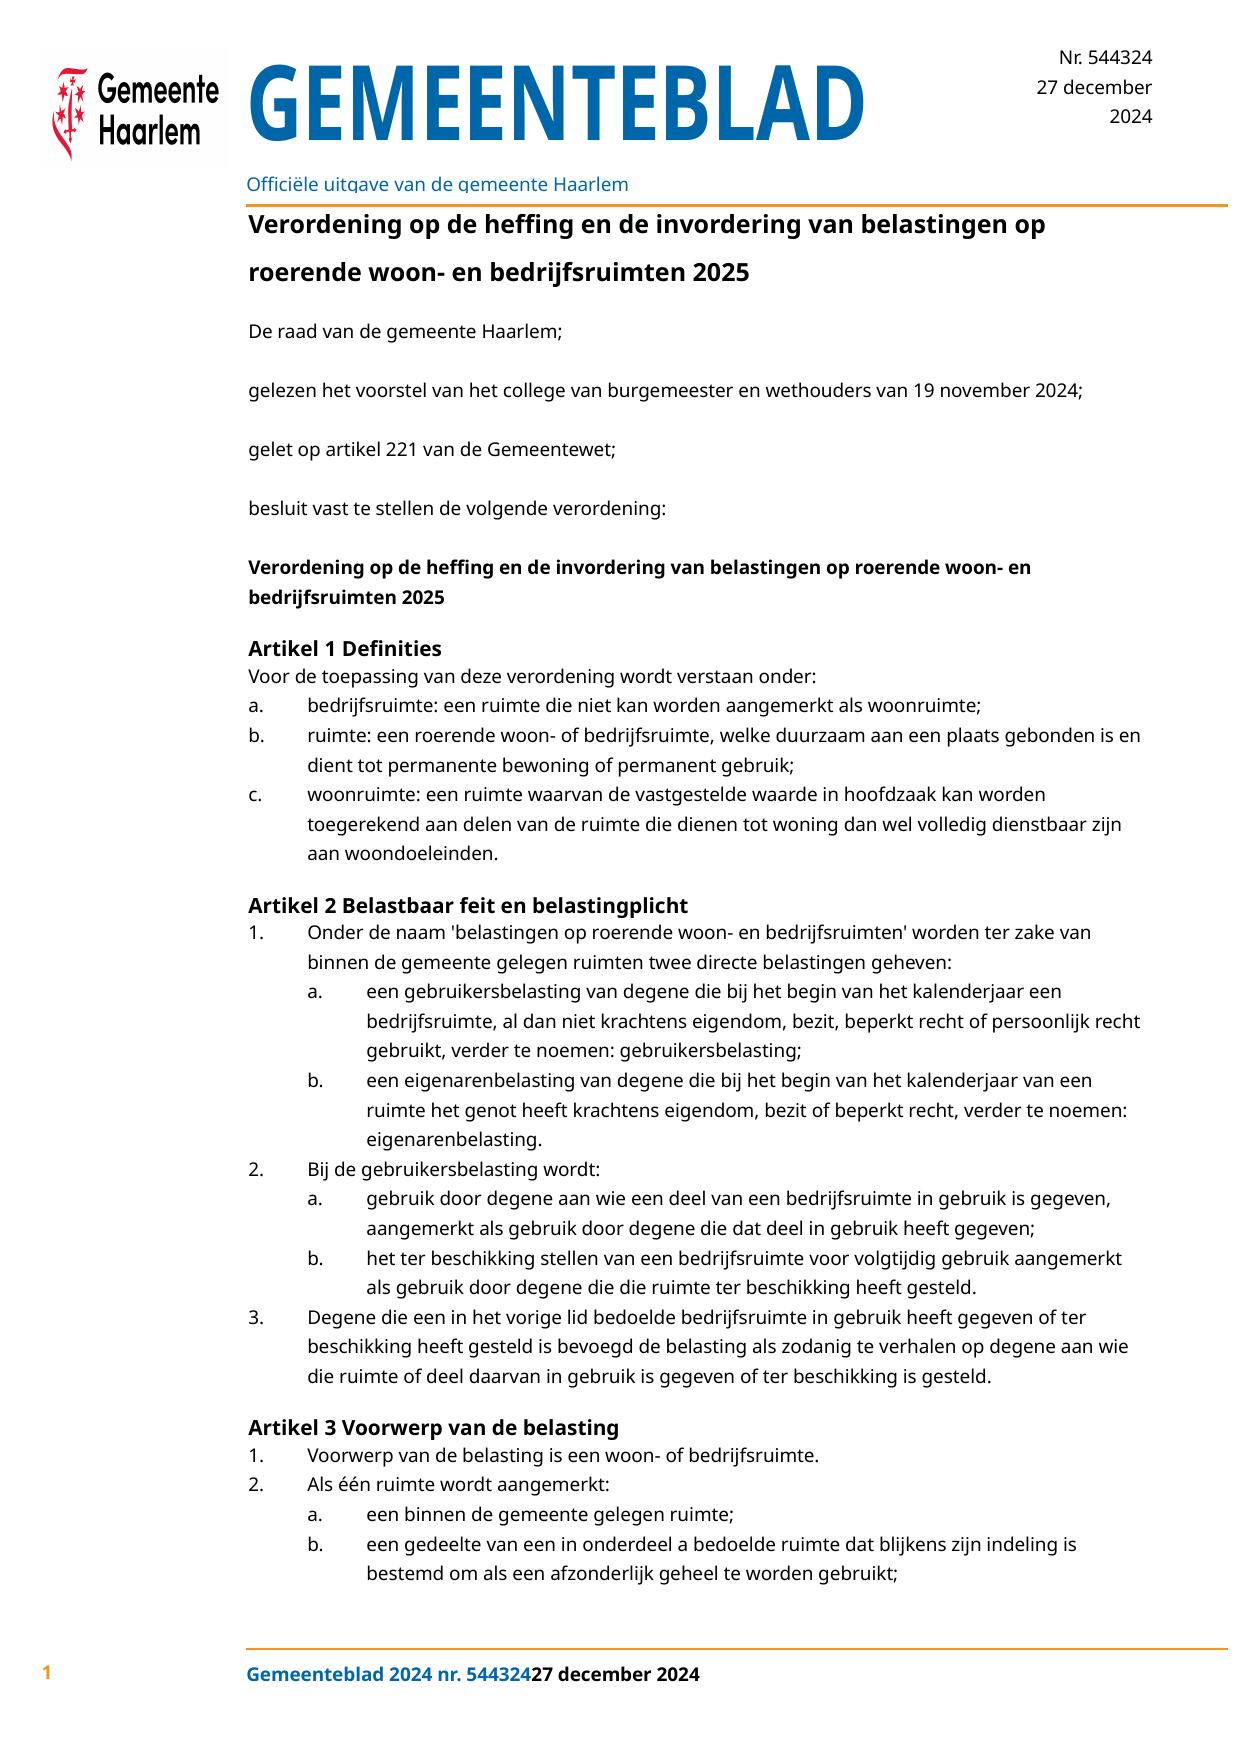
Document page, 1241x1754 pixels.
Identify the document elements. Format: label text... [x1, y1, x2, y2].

list Als één ruimte wordt aangemerkt: [248, 1472, 1152, 1497]
list Degene die een in het vorige lid bedoelde bedrijfsruimte in gebruik heeft gegeven of ter beschikking heeft gesteld is bevoegd de belasting als zodanig te verhalen op degene aan wie die ruimte of deel daarvan in gebruik is gegeven of ter beschikking is gesteld. [248, 1304, 1152, 1389]
text Artikel 3 Voorwerp van de belasting [248, 1413, 1152, 1442]
list Onder de naam 'belastingen op roerende woon- en bedrijfsruimten' worden ter zake van binnen de gemeente gelegen ruimten twee directe belastingen geheven: [248, 919, 1152, 975]
text gelet op artikel 221 van de Gemeentewet; [248, 436, 1152, 462]
list gebruik door degene aan wie een deel van een bedrijfsruimte in gebruik is gegeven, aangemerkt als gebruik door degene die dat deel in gebruik heeft gegeven; [307, 1186, 1152, 1241]
text Verordening op de heffing en de invordering van belastingen op roerende woon- en bedrijfsruimten 2025 [248, 554, 1152, 610]
list een gedeelte van een in onderdeel a bedoelde ruimte dat blijkens zijn indeling is bestemd om als een afzonderlijk geheel te worden gebruikt; [307, 1531, 1152, 1586]
text besluit vast te stellen de volgende verordening: [248, 495, 1152, 521]
text Artikel 1 Definities [248, 634, 1152, 663]
text gelezen het voorstel van het college van burgemeester en wethouders van 19 november 2024; [248, 377, 1152, 403]
text Artikel 2 Belastbaar feit en belastingplicht [248, 891, 1152, 919]
list ruimte: een roerende woon- of bedrijfsruimte, welke duurzaam aan een plaats gebonden is en dient tot permanente bewoning of permanent gebruik; [248, 722, 1152, 777]
text Verordening op de heffing en de invordering van belastingen op roerende woon- en bedrijfsruimten 2025 [248, 207, 1152, 288]
list Voorwerp van de belasting is een woon- of bedrijfsruimte. [248, 1442, 1152, 1468]
list het ter beschikking stellen van een bedrijfsruimte voor volgtijdig gebruik aangemerkt als gebruik door degene die die ruimte ter beschikking heeft gesteld. [307, 1245, 1152, 1300]
list een eigenarenbelasting van degene die bij het begin van het kalenderjaar van een ruimte het genot heeft krachtens eigendom, bezit of beperkt recht, verder te noemen: eigenarenbelasting. [307, 1067, 1152, 1152]
text De raad van de gemeente Haarlem; [248, 318, 1152, 344]
list een binnen de gemeente gelegen ruimte; [307, 1501, 1152, 1527]
text Voor de toepassing van deze verordening wordt verstaan onder: [248, 663, 1152, 689]
list woonruimte: een ruimte waarvan de vastgestelde waarde in hoofdzaak kan worden toegerekend aan delen van de ruimte die dienen tot woning dan wel volledig dienstbaar zijn aan woondoeleinden. [248, 781, 1152, 866]
picture [41, 47, 231, 172]
list Bij de gebruikersbelasting wordt: [248, 1156, 1152, 1182]
list bedrijfsruimte: een ruimte die niet kan worden aangemerkt als woonruimte; [248, 693, 1152, 718]
list een gebruikersbelasting van degene die bij het begin van het kalenderjaar een bedrijfsruimte, al dan niet krachtens eigendom, bezit, beperkt recht of persoonlijk recht gebruikt, verder te noemen: gebruikersbelasting; [307, 978, 1152, 1063]
